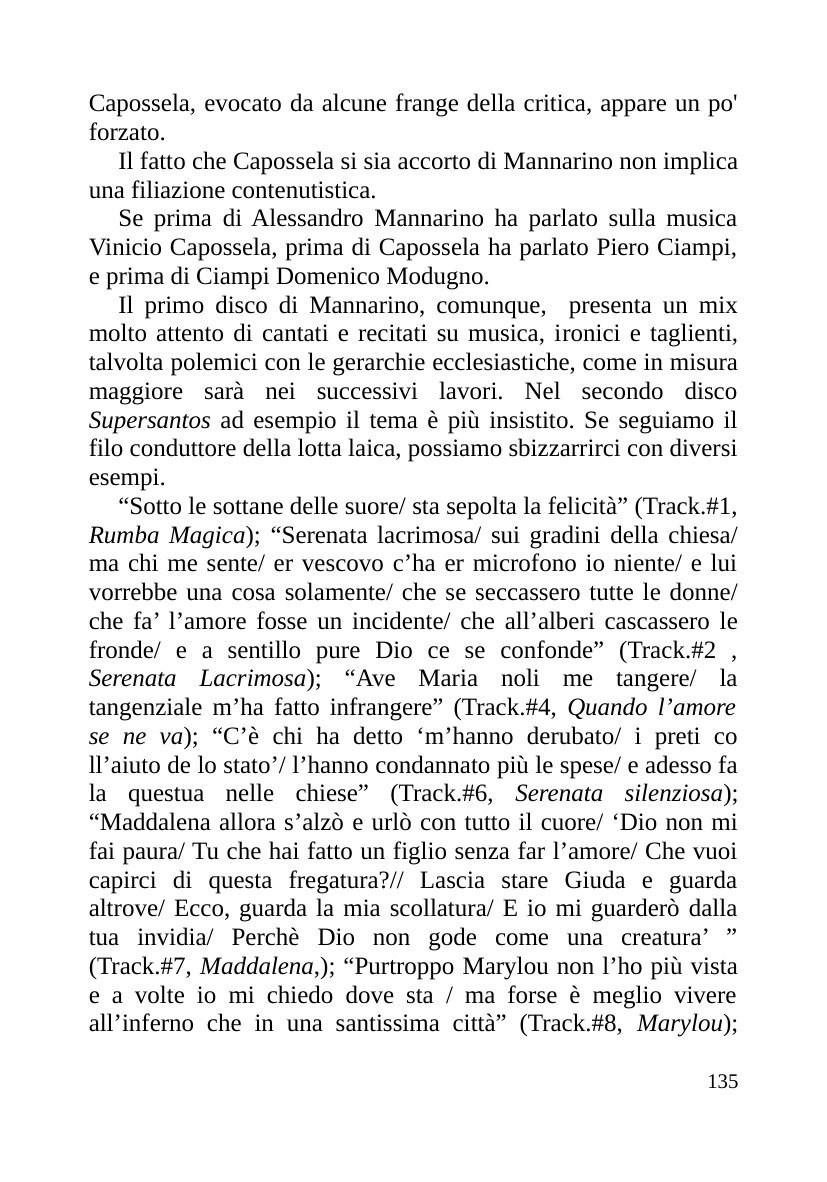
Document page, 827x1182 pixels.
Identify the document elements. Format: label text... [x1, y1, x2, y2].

text Capossela, evocato da alcune frange della critica, appare un po' forzato. [88, 88, 738, 146]
text Il primo disco di Mannarino, comunque, presenta un mix molto attento di cantati e recitati su musica, ironici e taglienti, talvolta polemici con le gerarchie ecclesiastiche, come in misura maggiore sarà nei successivi lavori. Nel secondo disco Supersantos ad esempio il tema è più insistito. Se seguiamo il filo conduttore della lotta laica, possiamo sbizzarrirci con diversi esempi. [88, 290, 738, 491]
text Se prima di Alessandro Mannarino ha parlato sulla musica Vinicio Capossela, prima di Capossela ha parlato Piero Ciampi, e prima di Ciampi Domenico Modugno. [88, 203, 738, 290]
text “Sotto le sottane delle suore/ sta sepolta la felicità” (Track.#1, Rumba Magica); “Serenata lacrimosa/ sui gradini della chiesa/ ma chi me sente/ er vescovo c’ha er microfono io niente/ e lui vorrebbe una cosa solamente/ che se seccassero tutte le donne/ che fa’ l’amore fosse un incidente/ che all’alberi cascassero le fronde/ e a sentillo pure Dio ce se confonde” (Track.#2 , Serenata Lacrimosa); “Ave Maria noli me tangere/ la tangenziale m’ha fatto infrangere” (Track.#4, Quando l’amore se ne va); “C’è chi ha detto ‘m’hanno derubato/ i preti co ll’aiuto de lo stato’/ l’hanno condannato più le spese/ e adesso fa la questua nelle chiese” (Track.#6, Serenata silenziosa); “Maddalena allora s’alzò e urlò con tutto il cuore/ ‘Dio non mi fai paura/ Tu che hai fatto un figlio senza far l’amore/ Che vuoi capirci di questa fregatura?// Lascia stare Giuda e guarda altrove/ Ecco, guarda la mia scollatura/ E io mi guarderò dalla tua invidia/ Perchè Dio non gode come una creatura’ ” (Track.#7, Maddalena,); “Purtroppo Marylou non l’ho più vista e a volte io mi chiedo dove sta / ma forse è meglio vivere all’inferno che in una santissima città” (Track.#8, Marylou); [88, 491, 738, 1037]
text Il fatto che Capossela si sia accorto di Mannarino non implica una filiazione contenutistica. [88, 146, 738, 203]
